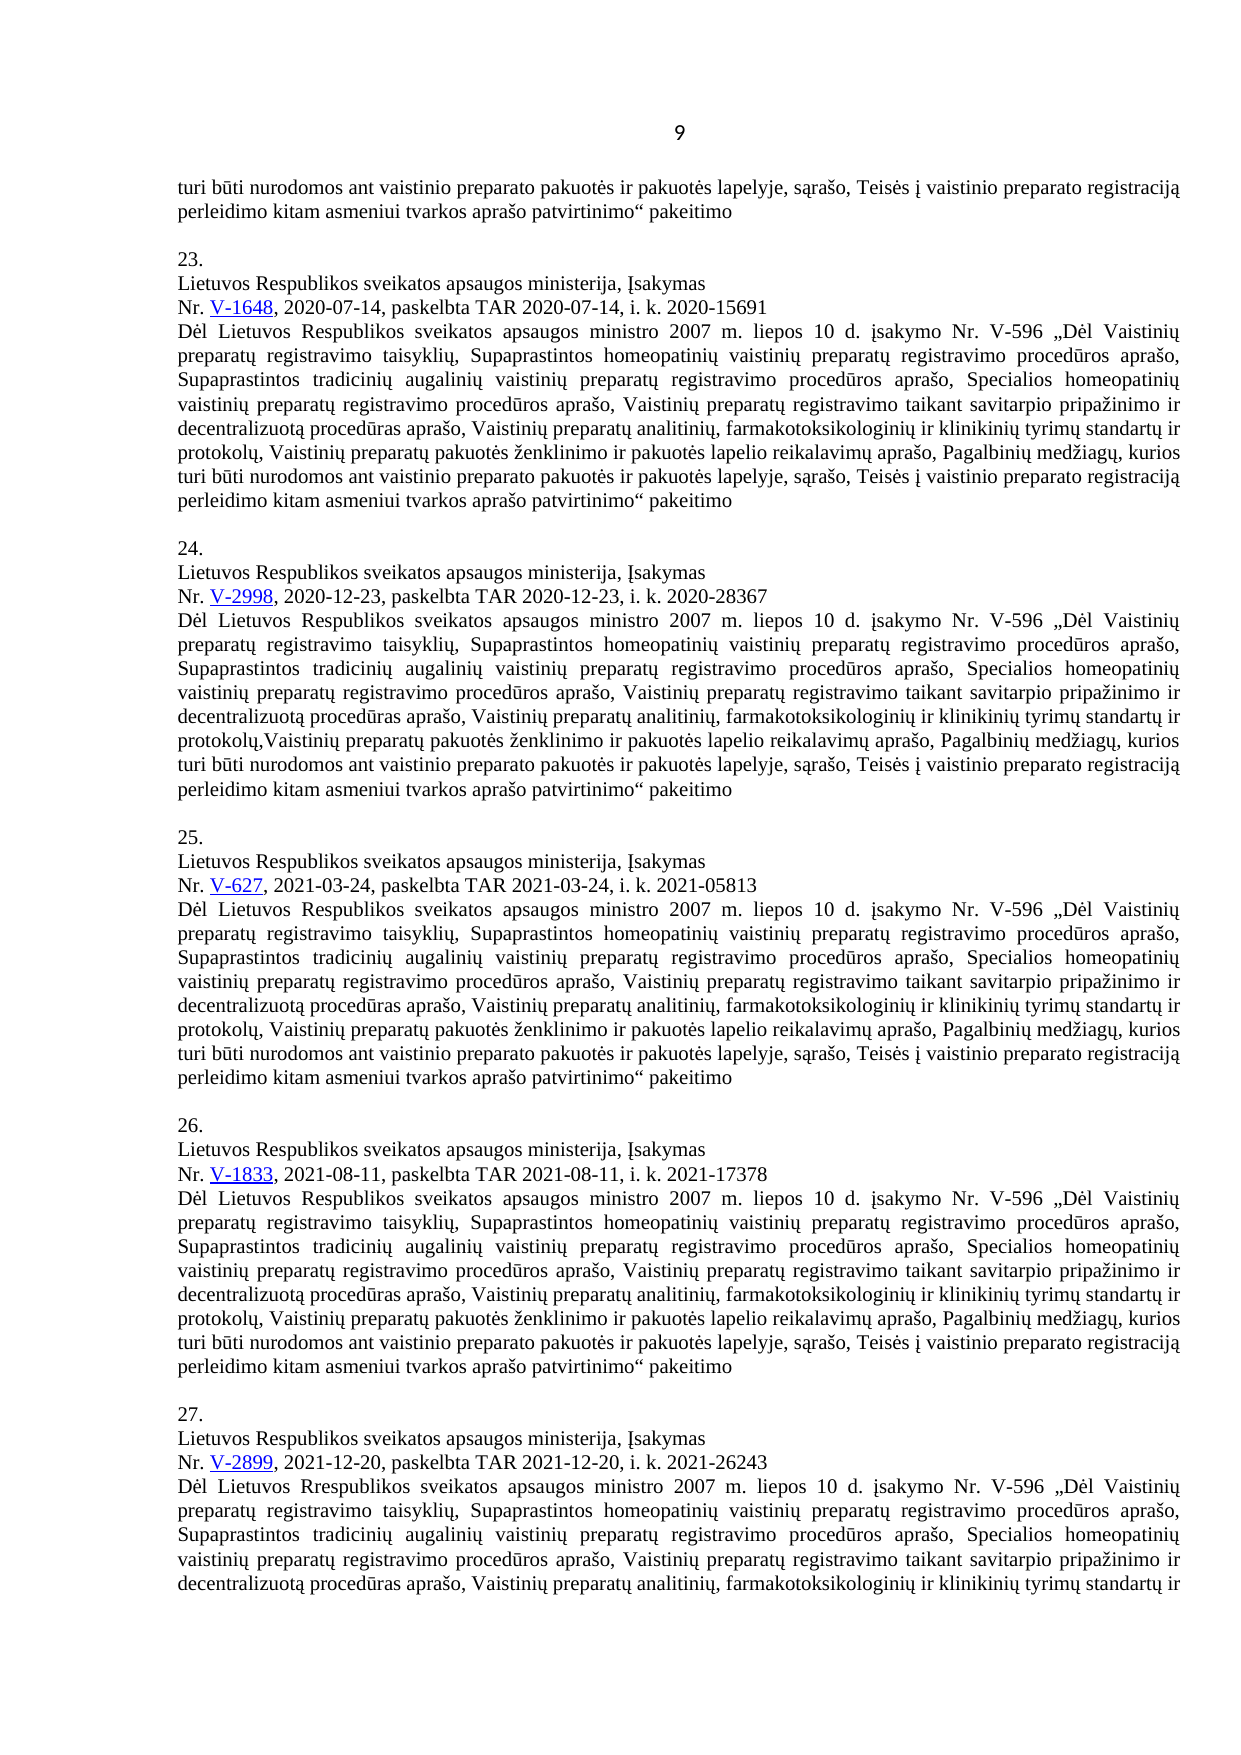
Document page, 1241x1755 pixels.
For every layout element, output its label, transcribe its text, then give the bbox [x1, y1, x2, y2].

text Nr. V-627, 2021-03-24, paskelbta TAR 2021-03-24, i. k. 2021-05813 [177, 873, 1181, 897]
text Dėl Lietuvos Respublikos sveikatos apsaugos ministro 2007 m. liepos 10 d. įsakymo Nr. V-596 „Dėl Vaistinių preparatų registravimo taisyklių, Supaprastintos homeopatinių vaistinių preparatų registravimo procedūros aprašo, Supaprastintos tradicinių augalinių vaistinių preparatų registravimo procedūros aprašo, Specialios homeopatinių vaistinių preparatų registravimo procedūros aprašo, Vaistinių preparatų registravimo taikant savitarpio pripažinimo ir decentralizuotą procedūras aprašo, Vaistinių preparatų analitinių, farmakotoksikologinių ir klinikinių tyrimų standartų ir protokolų,Vaistinių preparatų pakuotės ženklinimo ir pakuotės lapelio reikalavimų aprašo, Pagalbinių medžiagų, kurios turi būti nurodomos ant vaistinio preparato pakuotės ir pakuotės lapelyje, sąrašo, Teisės į vaistinio preparato registraciją perleidimo kitam asmeniui tvarkos aprašo patvirtinimo“ pakeitimo [177, 608, 1181, 801]
text 24. [177, 536, 1181, 560]
text 23. [177, 247, 1181, 271]
text 26. [177, 1113, 1181, 1137]
text 27. [177, 1402, 1181, 1426]
text turi būti nurodomos ant vaistinio preparato pakuotės ir pakuotės lapelyje, sąrašo, Teisės į vaistinio preparato registraciją perleidimo kitam asmeniui tvarkos aprašo patvirtinimo“ pakeitimo [177, 175, 1181, 223]
text 25. [177, 824, 1181, 849]
text Lietuvos Respublikos sveikatos apsaugos ministerija, Įsakymas [177, 1137, 1181, 1161]
text Dėl Lietuvos Respublikos sveikatos apsaugos ministro 2007 m. liepos 10 d. įsakymo Nr. V-596 „Dėl Vaistinių preparatų registravimo taisyklių, Supaprastintos homeopatinių vaistinių preparatų registravimo procedūros aprašo, Supaprastintos tradicinių augalinių vaistinių preparatų registravimo procedūros aprašo, Specialios homeopatinių vaistinių preparatų registravimo procedūros aprašo, Vaistinių preparatų registravimo taikant savitarpio pripažinimo ir decentralizuotą procedūras aprašo, Vaistinių preparatų analitinių, farmakotoksikologinių ir klinikinių tyrimų standartų ir protokolų, Vaistinių preparatų pakuotės ženklinimo ir pakuotės lapelio reikalavimų aprašo, Pagalbinių medžiagų, kurios turi būti nurodomos ant vaistinio preparato pakuotės ir pakuotės lapelyje, sąrašo, Teisės į vaistinio preparato registraciją perleidimo kitam asmeniui tvarkos aprašo patvirtinimo“ pakeitimo [177, 897, 1181, 1089]
text Lietuvos Respublikos sveikatos apsaugos ministerija, Įsakymas [177, 271, 1181, 295]
text Dėl Lietuvos Rrespublikos sveikatos apsaugos ministro 2007 m. liepos 10 d. įsakymo Nr. V-596 „Dėl Vaistinių preparatų registravimo taisyklių, Supaprastintos homeopatinių vaistinių preparatų registravimo procedūros aprašo, Supaprastintos tradicinių augalinių vaistinių preparatų registravimo procedūros aprašo, Specialios homeopatinių vaistinių preparatų registravimo procedūros aprašo, Vaistinių preparatų registravimo taikant savitarpio pripažinimo ir decentralizuotą procedūras aprašo, Vaistinių preparatų analitinių, farmakotoksikologinių ir klinikinių tyrimų standartų ir [177, 1474, 1181, 1594]
text Nr. V-1833, 2021-08-11, paskelbta TAR 2021-08-11, i. k. 2021-17378 [177, 1161, 1181, 1186]
text Nr. V-2998, 2020-12-23, paskelbta TAR 2020-12-23, i. k. 2020-28367 [177, 584, 1181, 608]
text Nr. V-2899, 2021-12-20, paskelbta TAR 2021-12-20, i. k. 2021-26243 [177, 1450, 1181, 1474]
text Lietuvos Respublikos sveikatos apsaugos ministerija, Įsakymas [177, 560, 1181, 584]
text Dėl Lietuvos Respublikos sveikatos apsaugos ministro 2007 m. liepos 10 d. įsakymo Nr. V-596 „Dėl Vaistinių preparatų registravimo taisyklių, Supaprastintos homeopatinių vaistinių preparatų registravimo procedūros aprašo, Supaprastintos tradicinių augalinių vaistinių preparatų registravimo procedūros aprašo, Specialios homeopatinių vaistinių preparatų registravimo procedūros aprašo, Vaistinių preparatų registravimo taikant savitarpio pripažinimo ir decentralizuotą procedūras aprašo, Vaistinių preparatų analitinių, farmakotoksikologinių ir klinikinių tyrimų standartų ir protokolų, Vaistinių preparatų pakuotės ženklinimo ir pakuotės lapelio reikalavimų aprašo, Pagalbinių medžiagų, kurios turi būti nurodomos ant vaistinio preparato pakuotės ir pakuotės lapelyje, sąrašo, Teisės į vaistinio preparato registraciją perleidimo kitam asmeniui tvarkos aprašo patvirtinimo“ pakeitimo [177, 319, 1181, 512]
text Lietuvos Respublikos sveikatos apsaugos ministerija, Įsakymas [177, 1426, 1181, 1450]
text Nr. V-1648, 2020-07-14, paskelbta TAR 2020-07-14, i. k. 2020-15691 [177, 295, 1181, 319]
text Lietuvos Respublikos sveikatos apsaugos ministerija, Įsakymas [177, 849, 1181, 873]
text Dėl Lietuvos Respublikos sveikatos apsaugos ministro 2007 m. liepos 10 d. įsakymo Nr. V-596 „Dėl Vaistinių preparatų registravimo taisyklių, Supaprastintos homeopatinių vaistinių preparatų registravimo procedūros aprašo, Supaprastintos tradicinių augalinių vaistinių preparatų registravimo procedūros aprašo, Specialios homeopatinių vaistinių preparatų registravimo procedūros aprašo, Vaistinių preparatų registravimo taikant savitarpio pripažinimo ir decentralizuotą procedūras aprašo, Vaistinių preparatų analitinių, farmakotoksikologinių ir klinikinių tyrimų standartų ir protokolų, Vaistinių preparatų pakuotės ženklinimo ir pakuotės lapelio reikalavimų aprašo, Pagalbinių medžiagų, kurios turi būti nurodomos ant vaistinio preparato pakuotės ir pakuotės lapelyje, sąrašo, Teisės į vaistinio preparato registraciją perleidimo kitam asmeniui tvarkos aprašo patvirtinimo“ pakeitimo [177, 1186, 1181, 1378]
